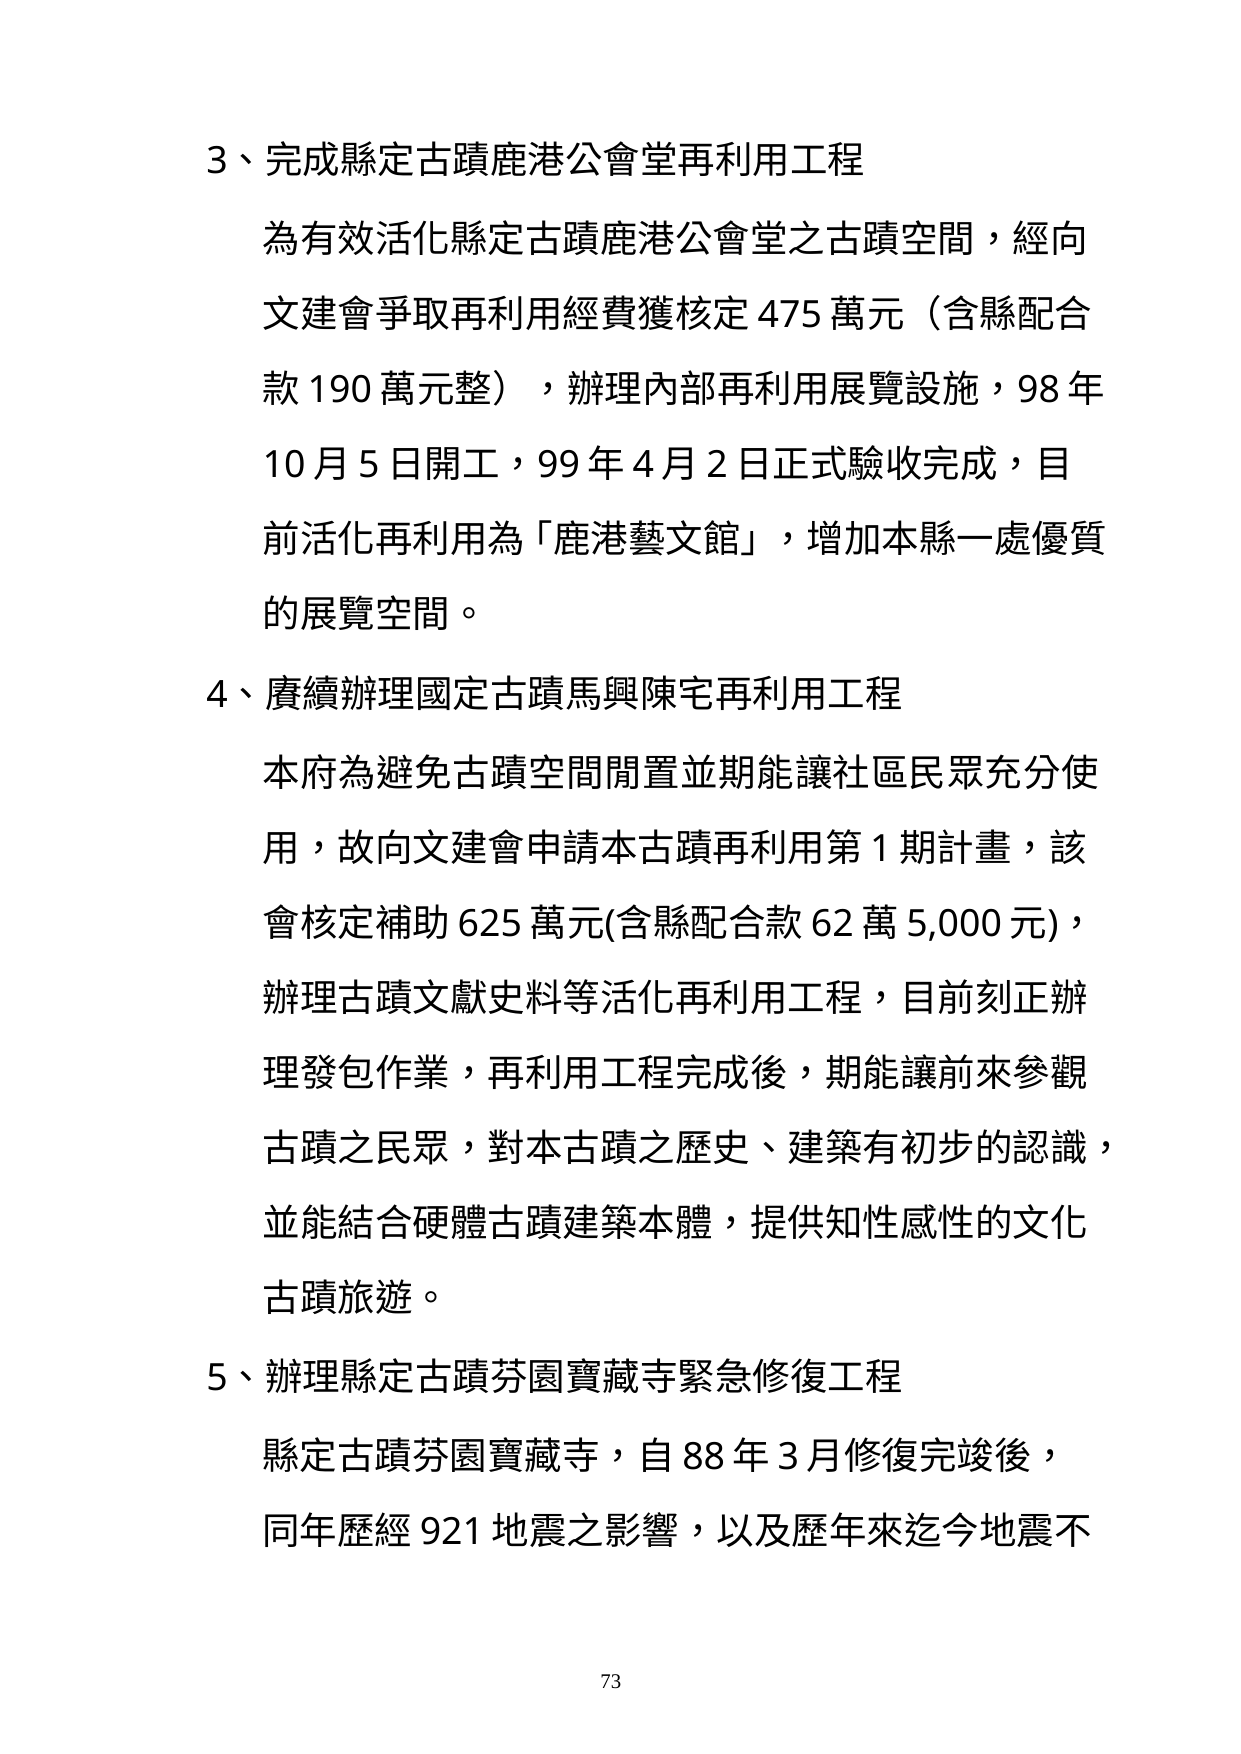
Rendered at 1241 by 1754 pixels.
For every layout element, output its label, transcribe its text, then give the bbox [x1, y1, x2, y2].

text 3、完成縣定古蹟鹿港公會堂再利用工程 [150, 120, 1106, 195]
text 為有效活化縣定古蹟鹿港公會堂之古蹟空間，經向文建會爭取再利用經費獲核定475萬元（含縣配合款190萬元整），辦理內部再利用展覽設施，98年10月5日開工，99年4月2日正式驗收完成，目前活化再利用為「鹿港藝文館」，增加本縣一處優質的展覽空間。 [262, 199, 1106, 649]
text 縣定古蹟芬園寶藏寺，自88年3月修復完竣後，同年歷經921地震之影響，以及歷年來迄今地震不 [262, 1416, 1106, 1566]
text 本府為避免古蹟空間閒置並期能讓社區民眾充分使用，故向文建會申請本古蹟再利用第1期計畫，該會核定補助625萬元(含縣配合款62萬5,000元)，辦理古蹟文獻史料等活化再利用工程，目前刻正辦理發包作業，再利用工程完成後，期能讓前來參觀古蹟之民眾，對本古蹟之歷史、建築有初步的認識，並能結合硬體古蹟建築本體，提供知性感性的文化古蹟旅遊。 [262, 732, 1106, 1332]
text 4、賡續辦理國定古蹟馬興陳宅再利用工程 [150, 653, 1106, 728]
text 5、辦理縣定古蹟芬園寶藏寺緊急修復工程 [150, 1337, 1106, 1412]
